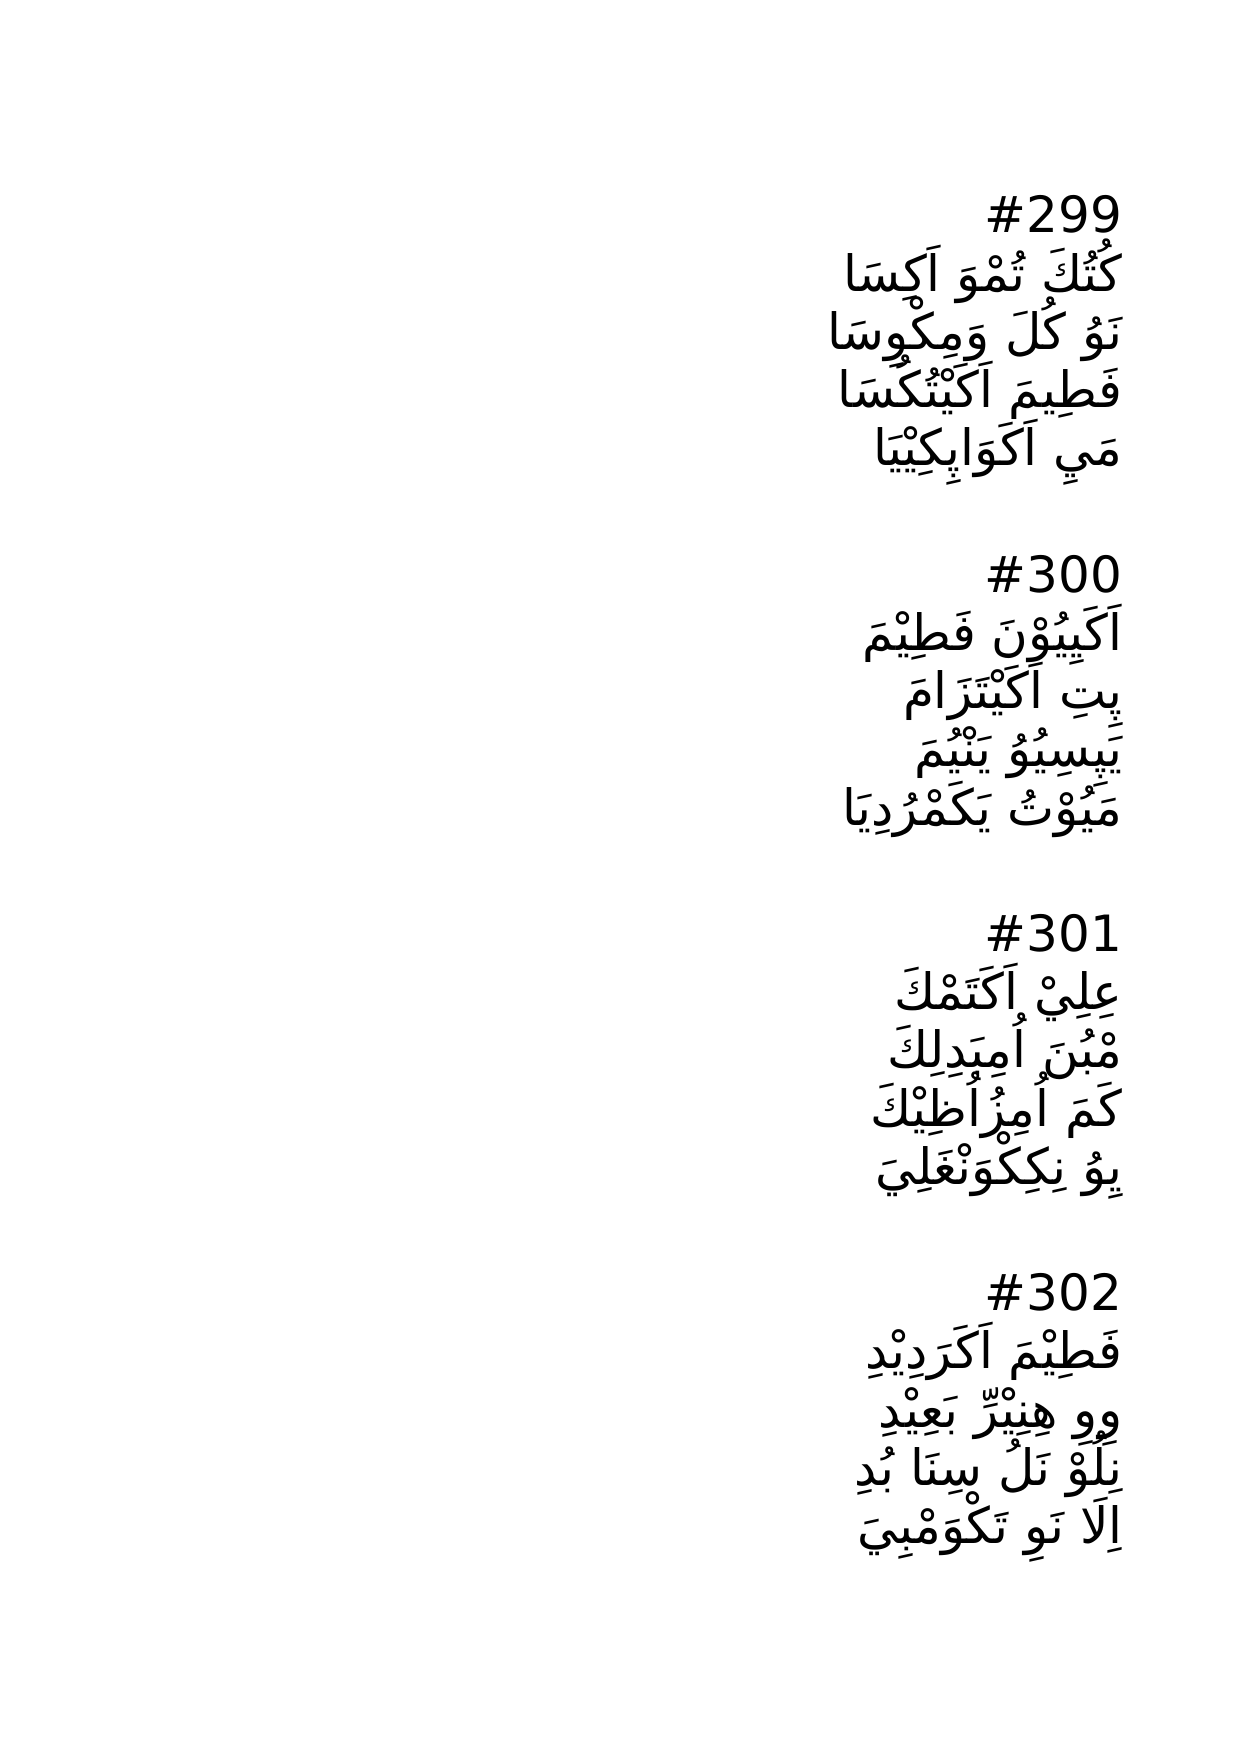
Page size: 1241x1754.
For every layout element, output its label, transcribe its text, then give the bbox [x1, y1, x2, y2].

text #302 [118, 1264, 1122, 1322]
text مَيُوْتُ يَكَمْرُدِيَا [118, 778, 1122, 837]
text كَمَ اُمِزُاُظِيْكَ [118, 1079, 1122, 1138]
text فَطِيْمَ اَكَرَدِيْدِ [118, 1322, 1122, 1381]
text مْبُنَ اُمِبَدِلِكَ [118, 1021, 1122, 1079]
text نِلُوْ نَلُ سِنَا بُدِ [118, 1439, 1122, 1497]
text مَيِ اَكَوَاپِكِيْيَا [118, 419, 1122, 477]
text كُتُكَ تُمْوَ اَكِسَا [118, 244, 1122, 303]
text عِلِيْ اَكَتَمْكَ [118, 963, 1122, 1021]
text اَكَيِيُوْنَ فَطِيْمَ [118, 604, 1122, 662]
text يِوُ نِكِكْوَنْغَلِيَ [118, 1138, 1122, 1196]
text يَپِسِيُوُ يَنْيُمَ [118, 720, 1122, 778]
text نَوُ كُلَ وَمِكْوِسَا [118, 303, 1122, 361]
text پِتِ اَكَيْتَزَامَ [118, 662, 1122, 720]
text #300 [118, 546, 1122, 604]
text فَطِيمَ اَكَيْتُكُسَا [118, 361, 1122, 419]
text #301 [118, 905, 1122, 963]
text وِوِ هِنِيْرِّ بَعِيْدِ [118, 1381, 1122, 1439]
text #299 [118, 186, 1122, 244]
text اِلَا نَوِ تَكْوَمْبِيَ [118, 1497, 1122, 1555]
